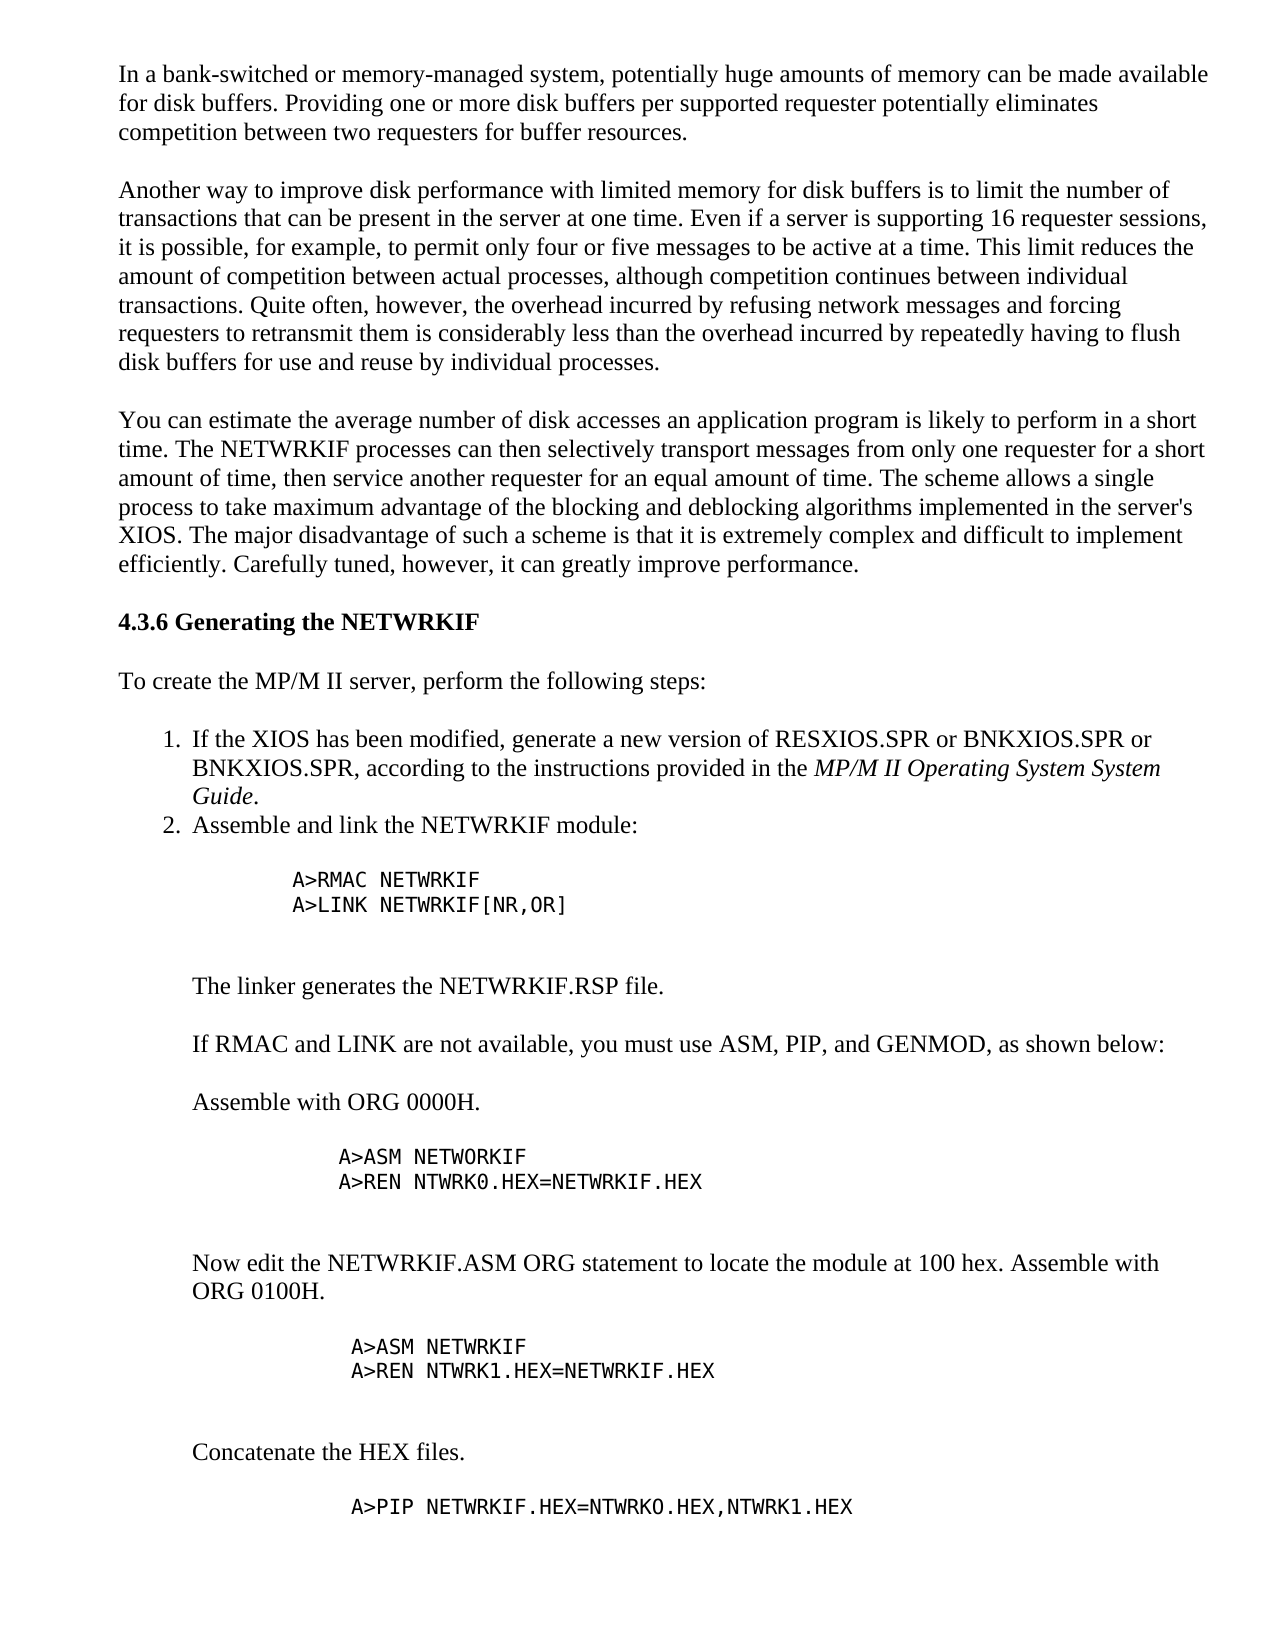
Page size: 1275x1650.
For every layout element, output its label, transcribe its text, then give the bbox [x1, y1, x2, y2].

list A>PIP NETWRKIF.HEX=NTWRKO.HEX,NTWRK1.HEX [221, 1495, 1216, 1519]
list If the XIOS has been modified, generate a new version of RESXIOS.SPR or BNKXIOS.SPR or BNKXIOS.SPR, according to the instructions provided in the MP/M II Operating System System Guide. [162, 724, 1216, 810]
text 4.3.6 Generating the NETWRKIF [118, 607, 1216, 636]
subtitle Now edit the NETWRKIF.ASM ORG statement to locate the module at 100 hex. Assemble with ORG 0100H. [162, 1248, 1216, 1305]
list A>ASM NETWORKIF [221, 1145, 1216, 1170]
text You can estimate the average number of disk accesses an application program is likely to perform in a short time. The NETWRKIF processes can then selectively transport messages from only one requester for a short amount of time, then service another requester for an equal amount of time. The scheme allows a single process to take maximum advantage of the blocking and deblocking algorithms implemented in the server's XIOS. The major disadvantage of such a scheme is that it is extremely complex and difficult to implement efficiently. Carefully tuned, however, it can greatly improve performance. [118, 406, 1216, 578]
text Another way to improve disk performance with limited memory for disk buffers is to limit the number of transactions that can be present in the server at one time. Even if a server is supporting 16 requester sessions, it is possible, for example, to permit only four or five messages to be active at a time. This limit reduces the amount of competition between actual processes, although competition continues between individual transactions. Quite often, however, the overhead incurred by refusing network messages and forcing requesters to retransmit them is considerably less than the overhead incurred by repeatedly having to flush disk buffers for use and reuse by individual processes. [118, 175, 1216, 376]
list A>ASM NETWRKIF [221, 1335, 1216, 1359]
list If RMAC and LINK are not available, you must use ASM, PIP, and GENMOD, as shown below: [162, 1029, 1216, 1058]
list A>REN NTWRK0.HEX=NETWRKIF.HEX [221, 1170, 1216, 1194]
list Assemble and link the NETWRKIF module: [162, 810, 1216, 839]
subtitle Assemble with ORG 0000H. [162, 1087, 1216, 1116]
list A>RMAC NETWRKIF [162, 868, 1216, 893]
list A>REN NTWRK1.HEX=NETWRKIF.HEX [221, 1359, 1216, 1383]
text To create the MP/M II server, perform the following steps: [118, 666, 1216, 694]
subtitle Concatenate the HEX files. [162, 1437, 1216, 1466]
list A>LINK NETWRKIF[NR,OR] [162, 893, 1216, 917]
list The linker generates the NETWRKIF.RSP file. [162, 971, 1216, 999]
text In a bank-switched or memory-managed system, potentially huge amounts of memory can be made available for disk buffers. Providing one or more disk buffers per supported requester potentially eliminates competition between two requesters for buffer resources. [118, 59, 1216, 145]
